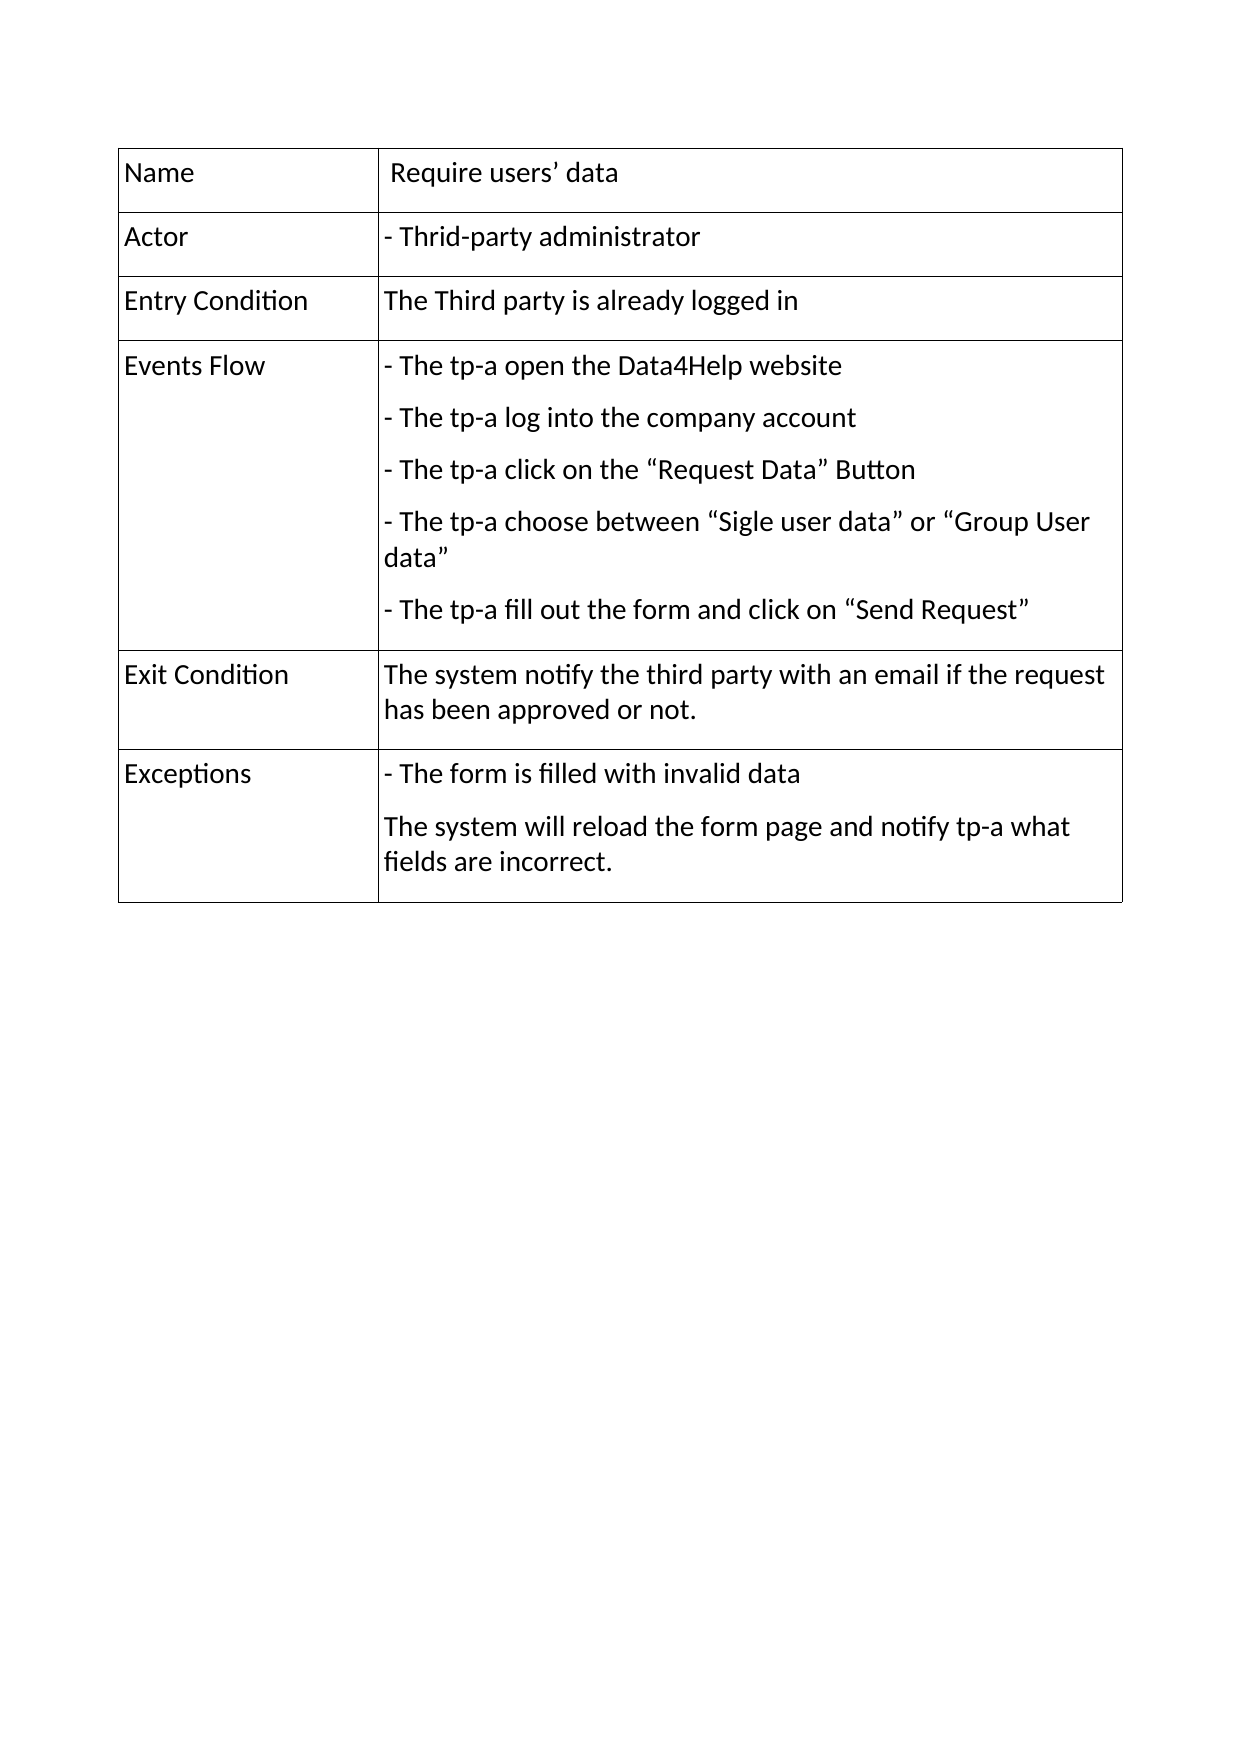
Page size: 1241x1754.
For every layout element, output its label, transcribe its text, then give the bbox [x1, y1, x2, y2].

table_cell Actor [119, 213, 378, 276]
table_cell Exceptions [119, 750, 378, 902]
table_header Name [119, 149, 378, 212]
table_cell The Third party is already logged in [379, 277, 1122, 340]
table_cell Entry Condition [119, 277, 378, 340]
table_header Require users’ data [379, 149, 1122, 212]
table_cell - The form is filled with invalid data The system will reload the form page and notify tp-a what fields are incorrect. [379, 750, 1122, 902]
table_cell Events Flow [119, 341, 378, 649]
table_cell Exit Condition [119, 651, 378, 749]
table_cell - Thrid-party administrator [379, 213, 1122, 276]
table_cell The system notify the third party with an email if the request has been approved or not. [379, 651, 1122, 749]
table_cell - The tp-a open the Data4Help website - The tp-a log into the company account - The tp-a click on the “Request Data” Button - The tp-a choose between “Sigle user data” or “Group User data” - The tp-a fill out the form and click on “Send Request” [379, 341, 1122, 649]
